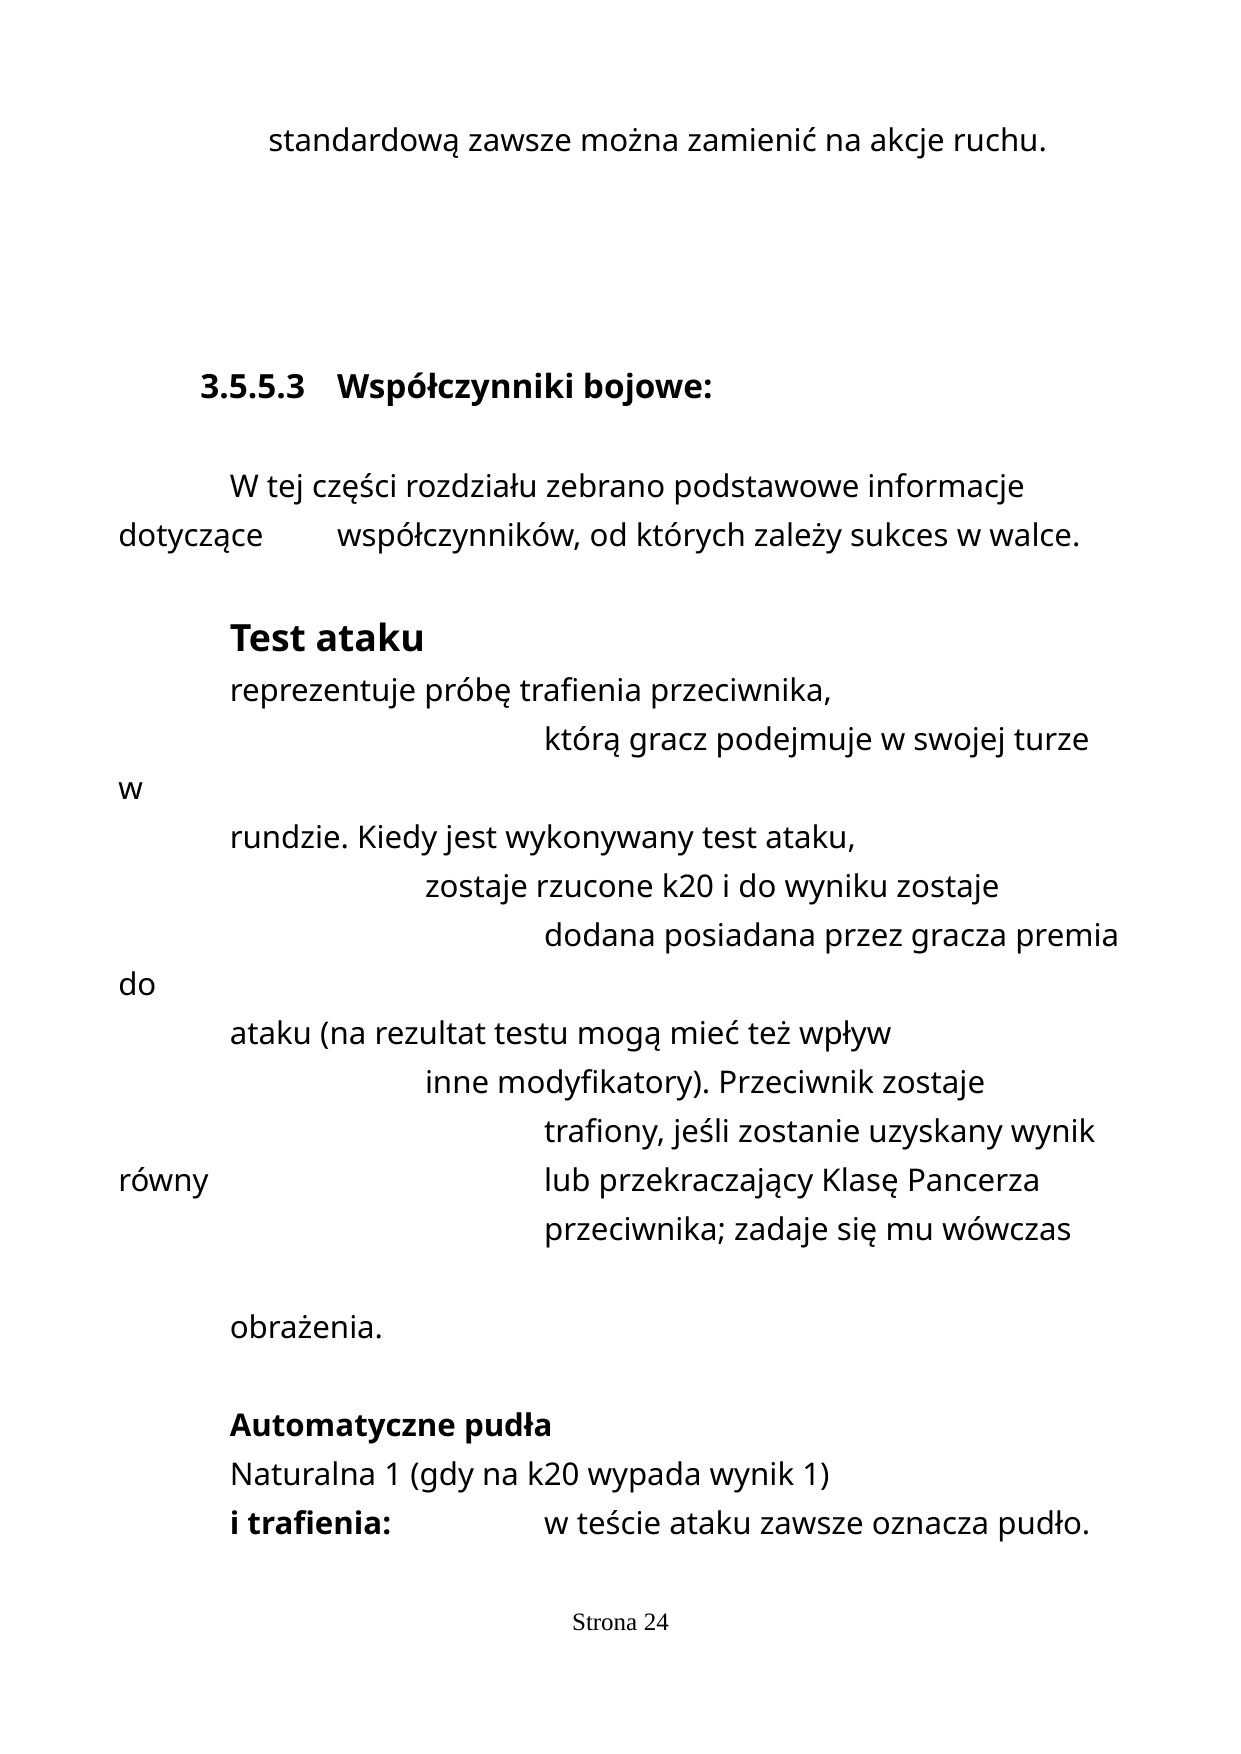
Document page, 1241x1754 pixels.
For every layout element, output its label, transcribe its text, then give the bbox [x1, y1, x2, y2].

text Automatyczne pudła Naturalna 1 (gdy na k20 wypada wynik 1) i trafienia: w teście ataku zawsze oznacza pudło. [118, 1403, 1122, 1543]
text 3.5.5.3 Współczynniki bojowe: [118, 363, 1122, 408]
text Test ataku reprezentuje próbę trafienia przeciwnika, którą gracz podejmuje w swojej turze w rundzie. Kiedy jest wykonywany test ataku, zostaje rzucone k20 i do wyniku zostaje dodana posiadana przez gracza premia do ataku (na rezultat testu mogą mieć też wpływ inne modyfikatory). Przeciwnik zostaje trafiony, jeśli zostanie uzyskany wynik równy lub przekraczający Klasę Pancerza przeciwnika; zadaje się mu wówczas obrażenia. [118, 611, 1122, 1347]
list standardową zawsze można zamienić na akcje ruchu. [231, 118, 1122, 161]
text W tej części rozdziału zebrano podstawowe informacje dotyczące współczynników, od których zależy sukces w walce. [118, 415, 1122, 556]
